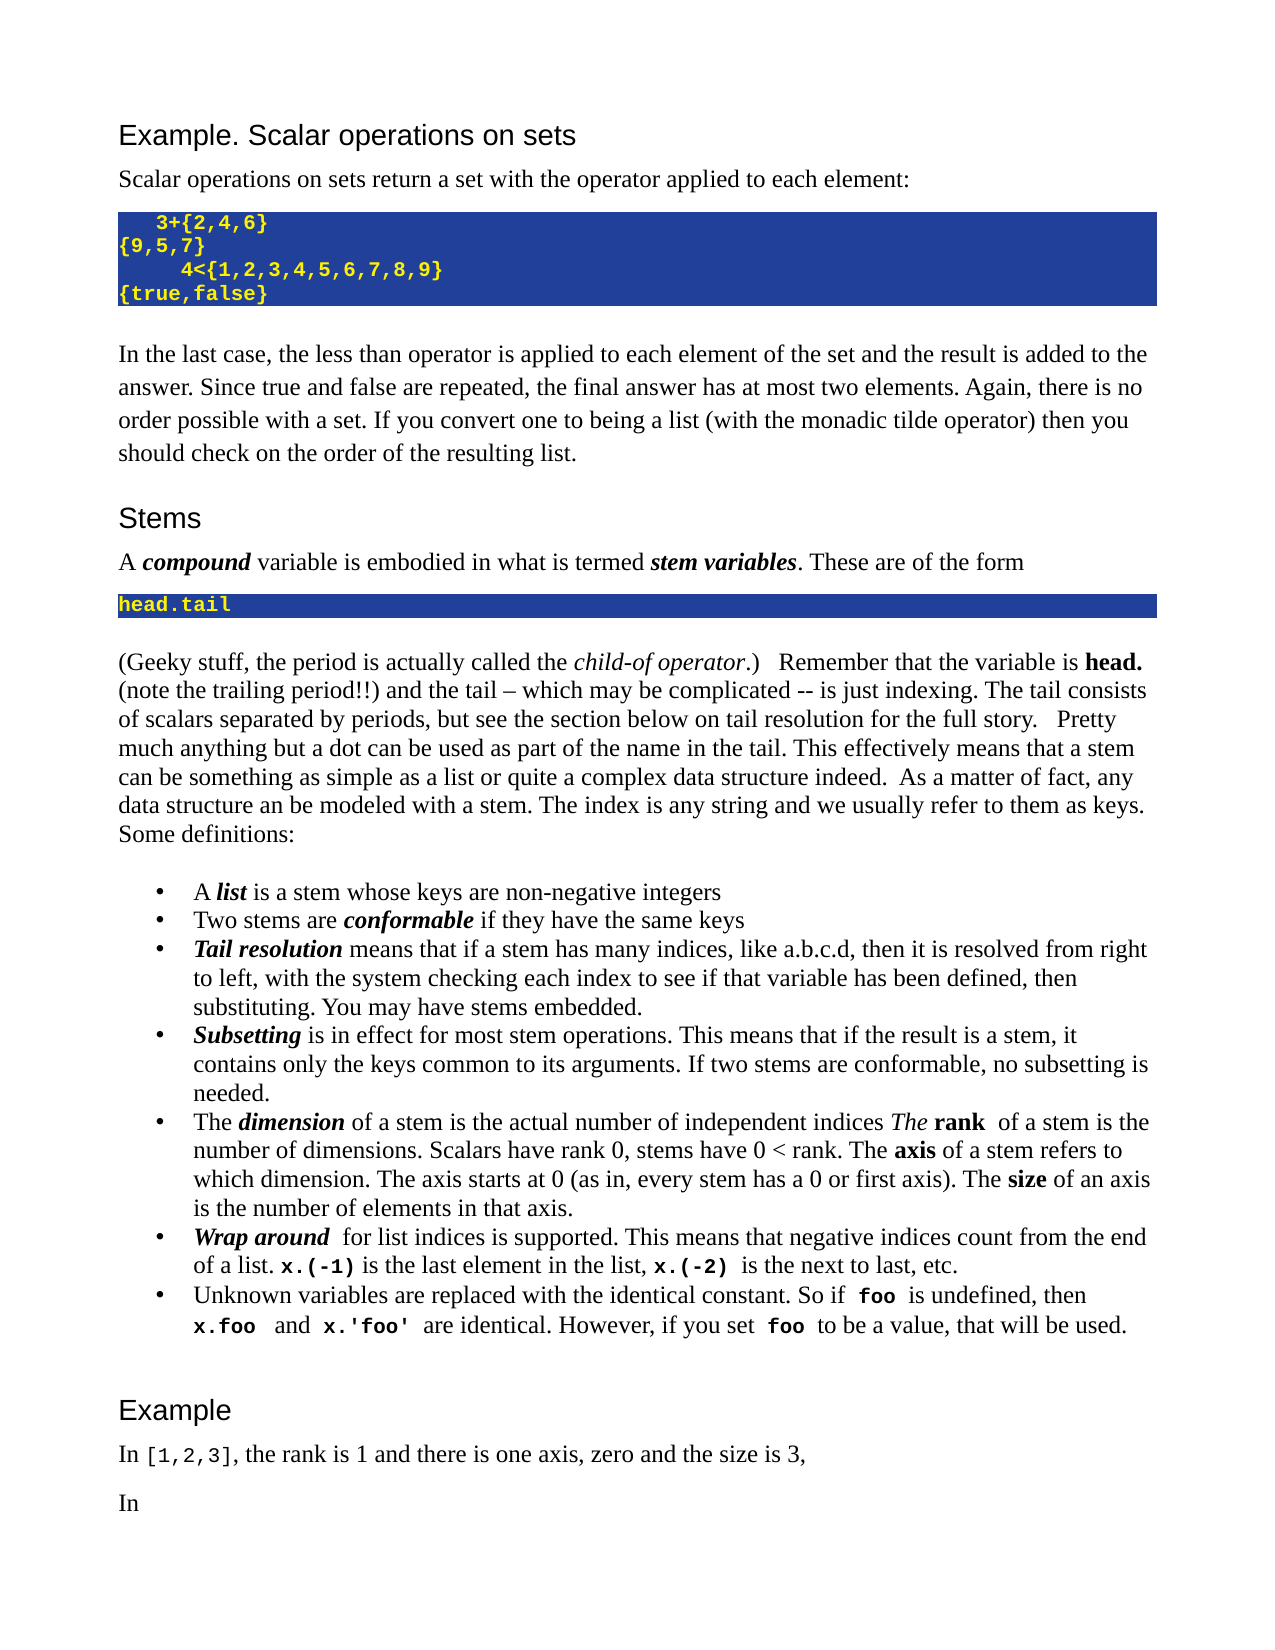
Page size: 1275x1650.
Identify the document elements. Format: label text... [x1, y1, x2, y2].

subtitle Stems [118, 501, 1157, 534]
text 4<{1,2,3,4,5,6,7,8,9} [118, 259, 1157, 283]
subtitle Example. Scalar operations on sets [118, 118, 1157, 152]
text In the last case, the less than operator is applied to each element of the set and the result is added to the answer. Since true and false are repeated, the final answer has at most two elements. Again, there is no order possible with a set. If you convert one to being a list (with the monadic tilde operator) then you should check on the order of the resulting list. [118, 306, 1157, 467]
text head.tail [118, 594, 1157, 618]
list Two stems are conformable if they have the same keys [156, 906, 1157, 934]
list Tail resolution means that if a stem has many indices, like a.b.c.d, then it is resolved from right to left, with the system checking each index to see if that variable has been defined, then substituting. You may have stems embedded. [156, 934, 1157, 1021]
text 3+{2,4,6} [118, 212, 1157, 235]
list Wrap around for list indices is supported. This means that negative indices count from the end of a list. x.(-1) is the last element in the list, x.(-2) is the next to last, etc. [156, 1222, 1157, 1280]
list Unknown variables are replaced with the identical constant. So if foo is undefined, then x.foo and x.'foo' are identical. However, if you set foo to be a value, that will be used. [156, 1280, 1157, 1339]
text In [1,2,3], the rank is 1 and there is one axis, zero and the size is 3, [118, 1439, 1157, 1469]
text {9,5,7} [118, 235, 1157, 259]
subtitle Example [118, 1393, 1157, 1427]
text {true,false} [118, 283, 1157, 306]
list The dimension of a stem is the actual number of independent indices The rank of a stem is the number of dimensions. Scalars have rank 0, stems have 0 < rank. The axis of a stem refers to which dimension. The axis starts at 0 (as in, every stem has a 0 or first axis). The size of an axis is the number of elements in that axis. [156, 1107, 1157, 1222]
list Subsetting is in effect for most stem operations. This means that if the result is a stem, it contains only the keys common to its arguments. If two stems are conformable, no subsetting is needed. [156, 1021, 1157, 1107]
text A compound variable is embodied in what is termed stem variables. These are of the form [118, 547, 1157, 576]
list A list is a stem whose keys are non-negative integers [156, 877, 1157, 906]
text Scalar operations on sets return a set with the operator applied to each element: [118, 164, 1157, 193]
text (Geeky stuff, the period is actually called the child-of operator.) Remember that the variable is head. (note the trailing period!!) and the tail – which may be complicated -- is just indexing. The tail consists of scalars separated by periods, but see the section below on tail resolution for the full story. Pretty much anything but a dot can be used as part of the name in the tail. This effectively means that a stem can be something as simple as a list or quite a complex data structure indeed. As a matter of fact, any data structure an be modeled with a stem. The index is any string and we usually refer to them as keys. Some definitions: [118, 618, 1157, 877]
text In [118, 1488, 1157, 1516]
